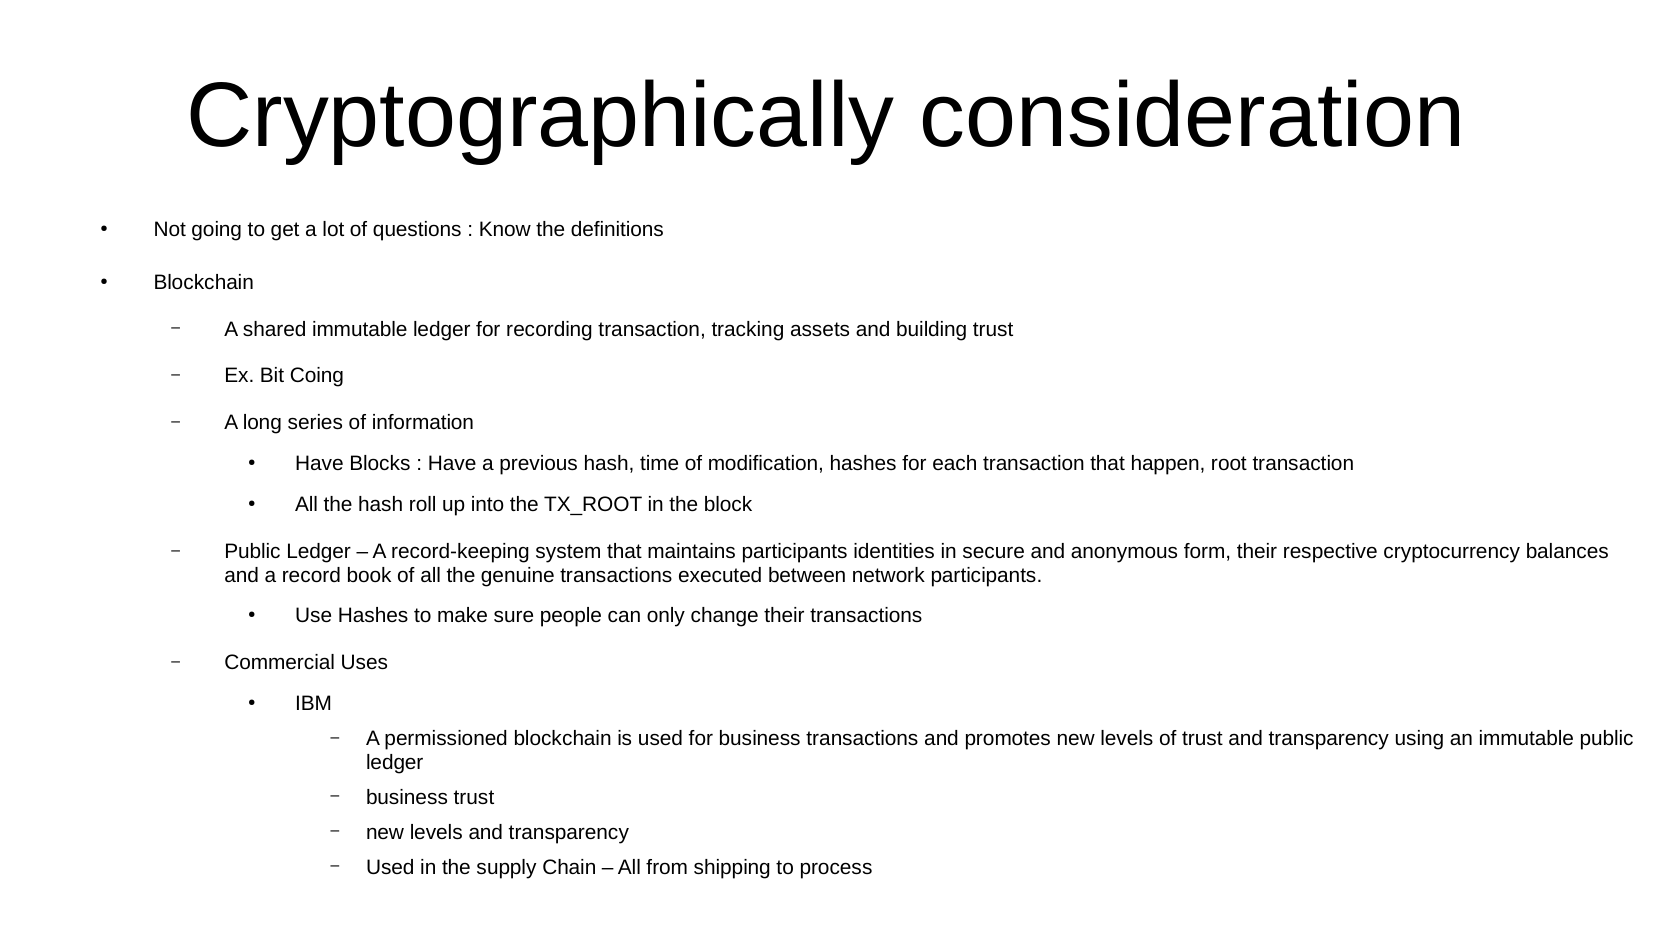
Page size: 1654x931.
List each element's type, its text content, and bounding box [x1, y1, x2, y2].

list Not going to get a lot of questions : Know the definitions Blockchain A shared immutable ledger for recording transaction, tracking assets and building trust Ex. Bit Coing A long series of information Have Blocks : Have a previous hash, time of modification, hashes for each transaction that happen, root transaction All the hash roll up into the TX_ROOT in the block Public Ledger – A record-keeping system that maintains participants identities in secure and anonymous form, their respective cryptocurrency balances and a record book of all the genuine transactions executed between network participants. Use Hashes to make sure people can only change their transactions Commercial Uses IBM A permissioned blockchain is used for business transactions and promotes new levels of trust and transparency using an immutable public ledger business trust new levels and transparency Used in the supply Chain – All from shipping to process [82, 217, 1636, 916]
title Cryptographically consideration [82, 37, 1571, 193]
